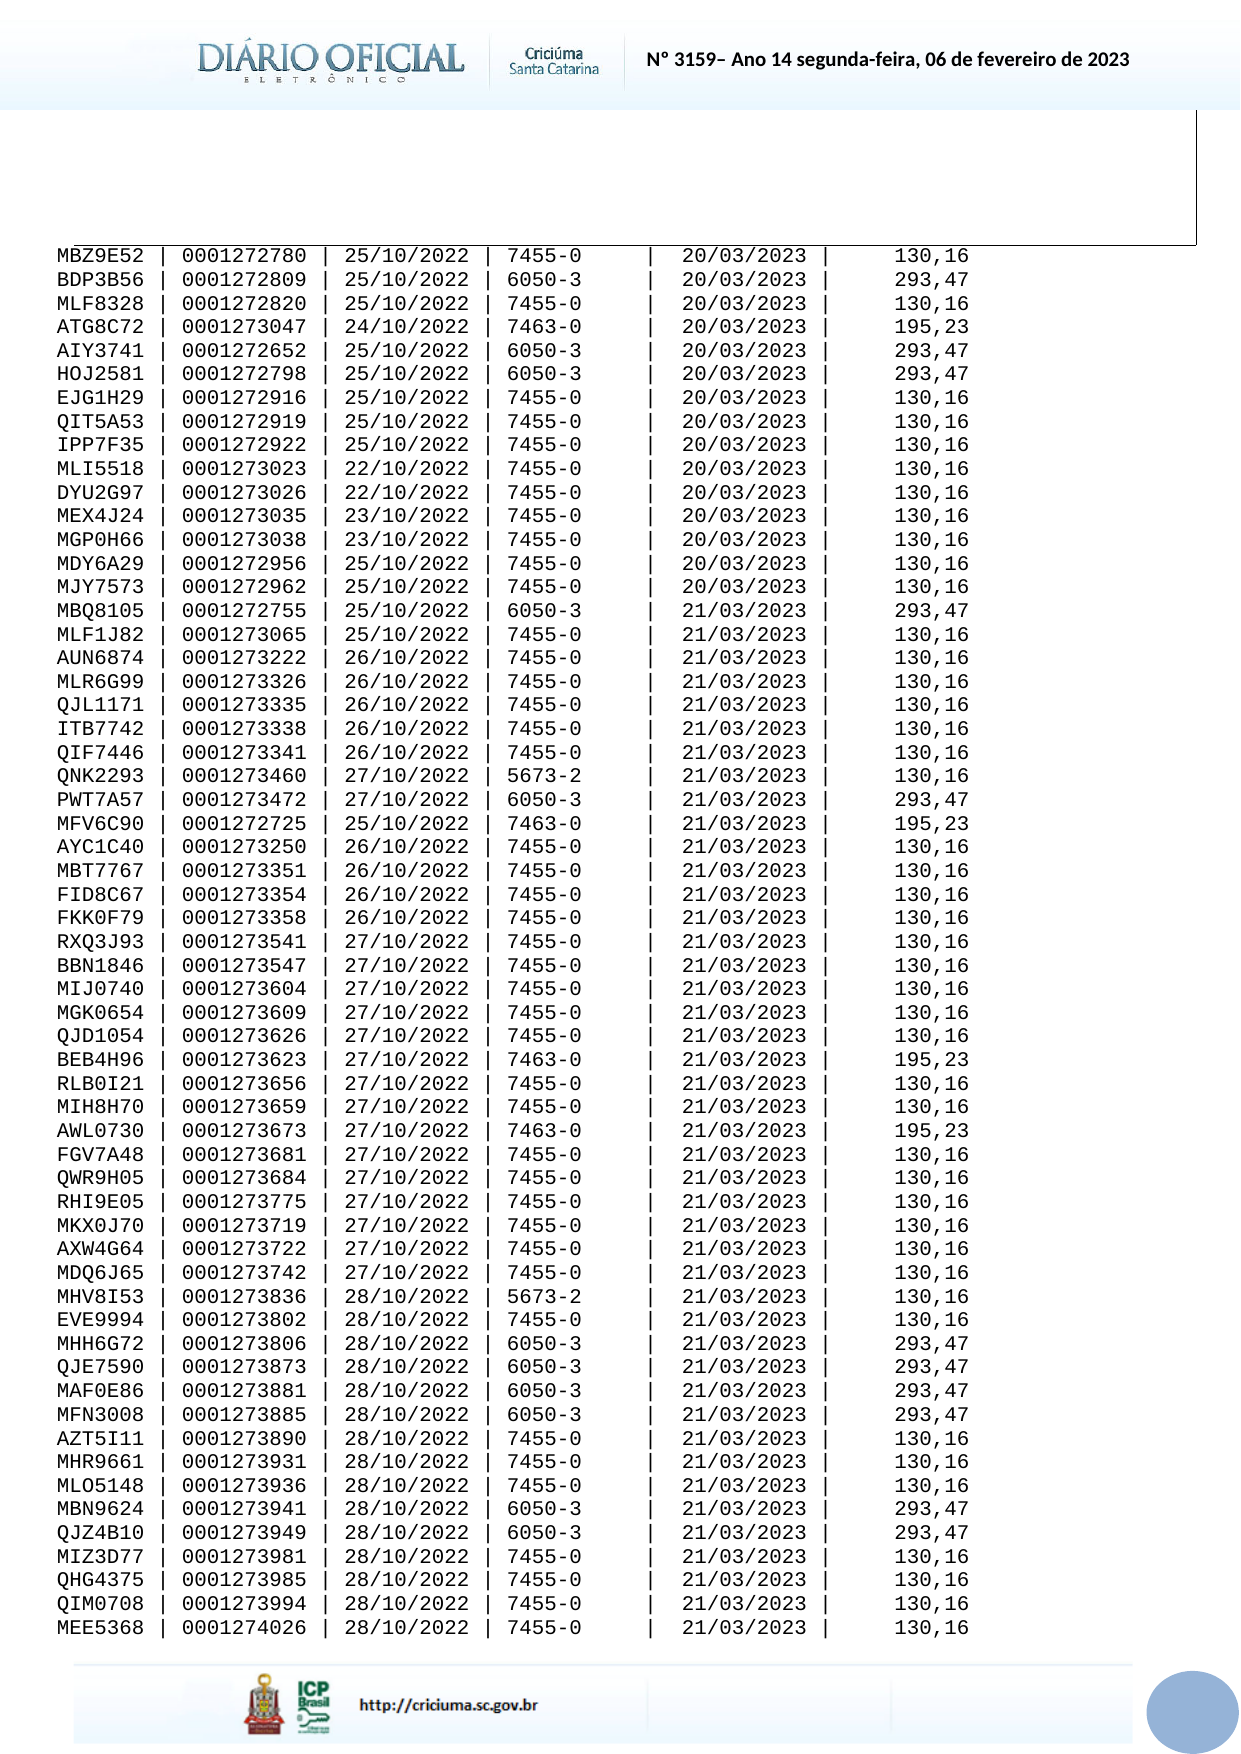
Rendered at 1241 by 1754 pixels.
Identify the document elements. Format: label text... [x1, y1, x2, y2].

text QIM0708 | 0001273994 | 28/10/2022 | 7455-0 | 21/03/2023 | 130,16 [44, 1593, 1196, 1617]
text FKK0F79 | 0001273358 | 26/10/2022 | 7455-0 | 21/03/2023 | 130,16 [44, 907, 1196, 931]
text MAF0E86 | 0001273881 | 28/10/2022 | 6050-3 | 21/03/2023 | 293,47 [44, 1380, 1196, 1404]
text MBN9624 | 0001273941 | 28/10/2022 | 6050-3 | 21/03/2023 | 293,47 [44, 1498, 1196, 1522]
text RLB0I21 | 0001273656 | 27/10/2022 | 7455-0 | 21/03/2023 | 130,16 [44, 1073, 1196, 1096]
text MGK0654 | 0001273609 | 27/10/2022 | 7455-0 | 21/03/2023 | 130,16 [44, 1002, 1196, 1026]
text HOJ2581 | 0001272798 | 25/10/2022 | 6050-3 | 20/03/2023 | 293,47 [44, 363, 1196, 387]
text QJD1054 | 0001273626 | 27/10/2022 | 7455-0 | 21/03/2023 | 130,16 [44, 1026, 1196, 1049]
text RHI9E05 | 0001273775 | 27/10/2022 | 7455-0 | 21/03/2023 | 130,16 [44, 1191, 1196, 1215]
text IPP7F35 | 0001272922 | 25/10/2022 | 7455-0 | 20/03/2023 | 130,16 [44, 434, 1196, 458]
text MEX4J24 | 0001273035 | 23/10/2022 | 7455-0 | 20/03/2023 | 130,16 [44, 505, 1196, 529]
text MLO5148 | 0001273936 | 28/10/2022 | 7455-0 | 21/03/2023 | 130,16 [44, 1475, 1196, 1498]
text MBQ8105 | 0001272755 | 25/10/2022 | 6050-3 | 21/03/2023 | 293,47 [44, 600, 1196, 623]
text MEE5368 | 0001274026 | 28/10/2022 | 7455-0 | 21/03/2023 | 130,16 [44, 1617, 1196, 1640]
text BEB4H96 | 0001273623 | 27/10/2022 | 7463-0 | 21/03/2023 | 195,23 [44, 1049, 1196, 1073]
text MDY6A29 | 0001272956 | 25/10/2022 | 7455-0 | 20/03/2023 | 130,16 [44, 553, 1196, 576]
text MIH8H70 | 0001273659 | 27/10/2022 | 7455-0 | 21/03/2023 | 130,16 [44, 1096, 1196, 1120]
text ATG8C72 | 0001273047 | 24/10/2022 | 7463-0 | 20/03/2023 | 195,23 [44, 316, 1196, 340]
text MHR9661 | 0001273931 | 28/10/2022 | 7455-0 | 21/03/2023 | 130,16 [44, 1451, 1196, 1475]
text QJL1171 | 0001273335 | 26/10/2022 | 7455-0 | 21/03/2023 | 130,16 [44, 694, 1196, 718]
text MBZ9E52 | 0001272780 | 25/10/2022 | 7455-0 | 20/03/2023 | 130,16 [44, 245, 1196, 269]
text QIT5A53 | 0001272919 | 25/10/2022 | 7455-0 | 20/03/2023 | 130,16 [44, 411, 1196, 434]
text MJY7573 | 0001272962 | 25/10/2022 | 7455-0 | 20/03/2023 | 130,16 [44, 576, 1196, 600]
text BBN1846 | 0001273547 | 27/10/2022 | 7455-0 | 21/03/2023 | 130,16 [44, 954, 1196, 978]
text QNK2293 | 0001273460 | 27/10/2022 | 5673-2 | 21/03/2023 | 130,16 [44, 765, 1196, 789]
text MGP0H66 | 0001273038 | 23/10/2022 | 7455-0 | 20/03/2023 | 130,16 [44, 529, 1196, 553]
text QHG4375 | 0001273985 | 28/10/2022 | 7455-0 | 21/03/2023 | 130,16 [44, 1569, 1196, 1593]
text MFV6C90 | 0001272725 | 25/10/2022 | 7463-0 | 21/03/2023 | 195,23 [44, 813, 1196, 836]
text MLF8328 | 0001272820 | 25/10/2022 | 7455-0 | 20/03/2023 | 130,16 [44, 292, 1196, 316]
text FGV7A48 | 0001273681 | 27/10/2022 | 7455-0 | 21/03/2023 | 130,16 [44, 1144, 1196, 1167]
text FID8C67 | 0001273354 | 26/10/2022 | 7455-0 | 21/03/2023 | 130,16 [44, 884, 1196, 907]
text PWT7A57 | 0001273472 | 27/10/2022 | 6050-3 | 21/03/2023 | 293,47 [44, 789, 1196, 813]
text MIJ0740 | 0001273604 | 27/10/2022 | 7455-0 | 21/03/2023 | 130,16 [44, 978, 1196, 1002]
text DYU2G97 | 0001273026 | 22/10/2022 | 7455-0 | 20/03/2023 | 130,16 [44, 482, 1196, 505]
text QJZ4B10 | 0001273949 | 28/10/2022 | 6050-3 | 21/03/2023 | 293,47 [44, 1522, 1196, 1546]
text AYC1C40 | 0001273250 | 26/10/2022 | 7455-0 | 21/03/2023 | 130,16 [44, 836, 1196, 860]
text QJE7590 | 0001273873 | 28/10/2022 | 6050-3 | 21/03/2023 | 293,47 [44, 1357, 1196, 1380]
text MHV8I53 | 0001273836 | 28/10/2022 | 5673-2 | 21/03/2023 | 130,16 [44, 1286, 1196, 1309]
text AXW4G64 | 0001273722 | 27/10/2022 | 7455-0 | 21/03/2023 | 130,16 [44, 1238, 1196, 1262]
text AUN6874 | 0001273222 | 26/10/2022 | 7455-0 | 21/03/2023 | 130,16 [44, 647, 1196, 671]
text QIF7446 | 0001273341 | 26/10/2022 | 7455-0 | 21/03/2023 | 130,16 [44, 742, 1196, 765]
text MDQ6J65 | 0001273742 | 27/10/2022 | 7455-0 | 21/03/2023 | 130,16 [44, 1262, 1196, 1286]
text MIZ3D77 | 0001273981 | 28/10/2022 | 7455-0 | 21/03/2023 | 130,16 [44, 1546, 1196, 1569]
text MLI5518 | 0001273023 | 22/10/2022 | 7455-0 | 20/03/2023 | 130,16 [44, 458, 1196, 482]
text MBT7767 | 0001273351 | 26/10/2022 | 7455-0 | 21/03/2023 | 130,16 [44, 860, 1196, 884]
text AIY3741 | 0001272652 | 25/10/2022 | 6050-3 | 20/03/2023 | 293,47 [44, 340, 1196, 363]
text MKX0J70 | 0001273719 | 27/10/2022 | 7455-0 | 21/03/2023 | 130,16 [44, 1215, 1196, 1238]
text MLR6G99 | 0001273326 | 26/10/2022 | 7455-0 | 21/03/2023 | 130,16 [44, 671, 1196, 694]
text AZT5I11 | 0001273890 | 28/10/2022 | 7455-0 | 21/03/2023 | 130,16 [44, 1427, 1196, 1451]
text QWR9H05 | 0001273684 | 27/10/2022 | 7455-0 | 21/03/2023 | 130,16 [44, 1167, 1196, 1191]
text AWL0730 | 0001273673 | 27/10/2022 | 7463-0 | 21/03/2023 | 195,23 [44, 1120, 1196, 1144]
text BDP3B56 | 0001272809 | 25/10/2022 | 6050-3 | 20/03/2023 | 293,47 [44, 269, 1196, 292]
text EVE9994 | 0001273802 | 28/10/2022 | 7455-0 | 21/03/2023 | 130,16 [44, 1309, 1196, 1333]
text MLF1J82 | 0001273065 | 25/10/2022 | 7455-0 | 21/03/2023 | 130,16 [44, 623, 1196, 647]
text RXQ3J93 | 0001273541 | 27/10/2022 | 7455-0 | 21/03/2023 | 130,16 [44, 931, 1196, 954]
text ITB7742 | 0001273338 | 26/10/2022 | 7455-0 | 21/03/2023 | 130,16 [44, 718, 1196, 742]
text MFN3008 | 0001273885 | 28/10/2022 | 6050-3 | 21/03/2023 | 293,47 [44, 1404, 1196, 1427]
text EJG1H29 | 0001272916 | 25/10/2022 | 7455-0 | 20/03/2023 | 130,16 [44, 387, 1196, 411]
text MHH6G72 | 0001273806 | 28/10/2022 | 6050-3 | 21/03/2023 | 293,47 [44, 1333, 1196, 1357]
